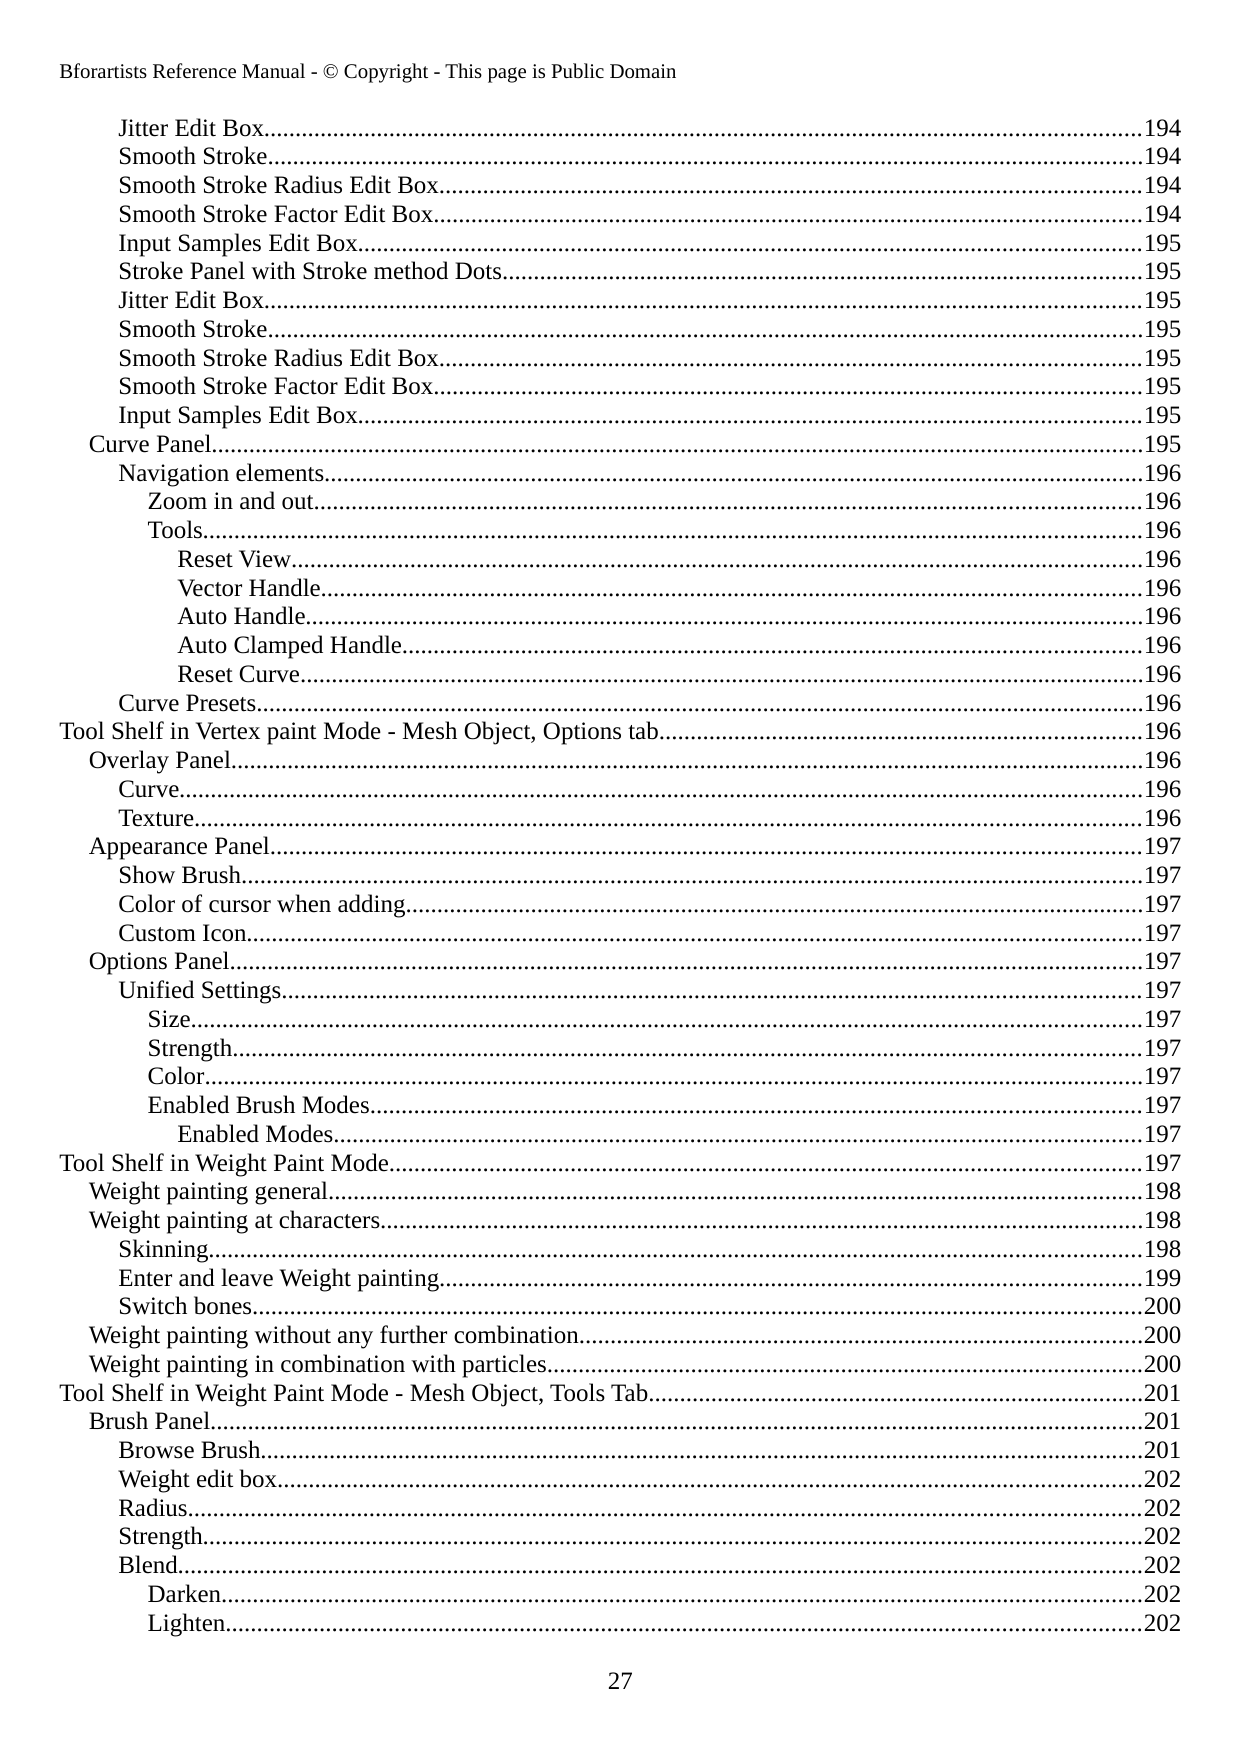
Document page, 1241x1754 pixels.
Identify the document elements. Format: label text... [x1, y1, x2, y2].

text Appearance Panel 197 [88, 831, 1181, 860]
text Curve Presets 196 [118, 688, 1181, 716]
text Darken 202 [147, 1579, 1181, 1608]
text Weight painting at characters 198 [88, 1205, 1181, 1234]
text Smooth Stroke Radius Edit Box 195 [118, 343, 1181, 371]
text Tool Shelf in Weight Paint Mode 197 [59, 1148, 1181, 1176]
text Auto Clamped Handle 196 [177, 630, 1181, 659]
text Brush Panel 201 [88, 1406, 1181, 1435]
text Color 197 [147, 1061, 1181, 1090]
text Overlay Panel 196 [88, 745, 1181, 774]
text Weight painting without any further combination 200 [88, 1320, 1181, 1349]
text Vector Handle 196 [177, 573, 1181, 601]
text Curve 196 [118, 774, 1181, 803]
text Zoom in and out 196 [147, 486, 1181, 515]
text Jitter Edit Box 195 [118, 285, 1181, 314]
text Strength 197 [147, 1033, 1181, 1061]
text Reset Curve 196 [177, 659, 1181, 688]
text Smooth Stroke Radius Edit Box 194 [118, 170, 1181, 199]
text Weight painting general 198 [88, 1176, 1181, 1205]
text Blend 202 [118, 1550, 1181, 1579]
text Tools 196 [147, 515, 1181, 544]
text Weight painting in combination with particles 200 [88, 1349, 1181, 1378]
text Texture 196 [118, 803, 1181, 831]
text Reset View 196 [177, 544, 1181, 573]
text Input Samples Edit Box 195 [118, 228, 1181, 256]
text Switch bones 200 [118, 1291, 1181, 1320]
text Jitter Edit Box 194 [118, 113, 1181, 141]
text Tool Shelf in Weight Paint Mode - Mesh Object, Tools Tab 201 [59, 1378, 1181, 1406]
text Options Panel 197 [88, 946, 1181, 975]
text Curve Panel 195 [88, 429, 1181, 458]
text Unified Settings 197 [118, 975, 1181, 1004]
text Custom Icon 197 [118, 918, 1181, 946]
text Enabled Modes 197 [177, 1119, 1181, 1148]
text Input Samples Edit Box 195 [118, 400, 1181, 429]
text Stroke Panel with Stroke method Dots 195 [118, 256, 1181, 285]
text Radius 202 [118, 1493, 1181, 1521]
text Tool Shelf in Vertex paint Mode - Mesh Object, Options tab 196 [59, 716, 1181, 745]
text Enter and leave Weight painting 199 [118, 1263, 1181, 1291]
text Size 197 [147, 1004, 1181, 1033]
text Smooth Stroke 195 [118, 314, 1181, 343]
text Color of cursor when adding 197 [118, 889, 1181, 918]
text Browse Brush 201 [118, 1435, 1181, 1464]
text Smooth Stroke Factor Edit Box 194 [118, 199, 1181, 228]
text Navigation elements 196 [118, 458, 1181, 486]
text Strength 202 [118, 1521, 1181, 1550]
text Lighten 202 [147, 1608, 1181, 1636]
text Skinning 198 [118, 1234, 1181, 1263]
text Auto Handle 196 [177, 601, 1181, 630]
text Enabled Brush Modes 197 [147, 1090, 1181, 1119]
text Show Brush 197 [118, 860, 1181, 889]
text Smooth Stroke Factor Edit Box 195 [118, 371, 1181, 400]
text Weight edit box 202 [118, 1464, 1181, 1493]
text Smooth Stroke 194 [118, 141, 1181, 170]
